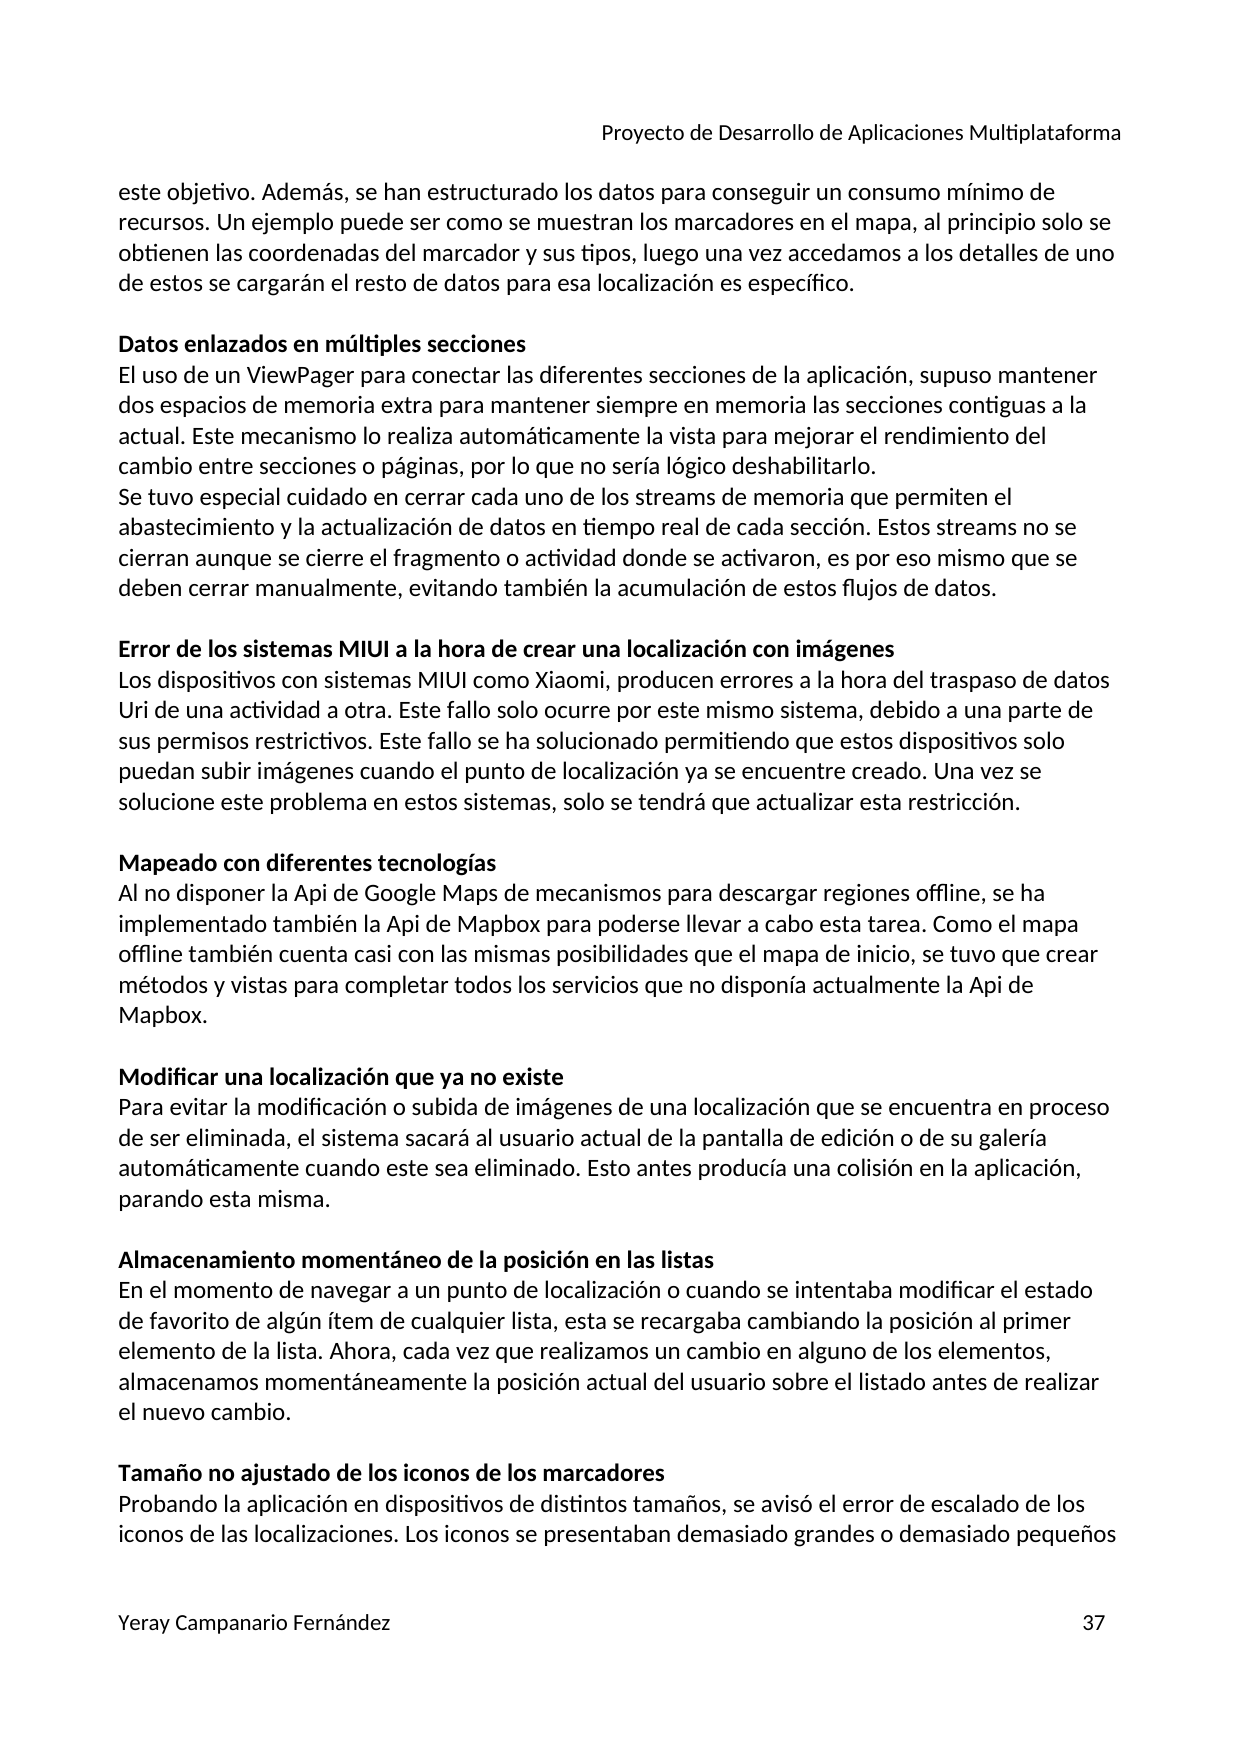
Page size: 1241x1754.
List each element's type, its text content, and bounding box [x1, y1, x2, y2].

text Se tuvo especial cuidado en cerrar cada uno de los streams de memoria que permiten el abastecimiento y la actualización de datos en tiempo real de cada sección. Estos streams no se cierran aunque se cierre el fragmento o actividad donde se activaron, es por eso mismo que se deben cerrar manualmente, evitando también la acumulación de estos flujos de datos. [118, 481, 1122, 603]
text Tamaño no ajustado de los iconos de los marcadores [118, 1457, 1122, 1488]
text Datos enlazados en múltiples secciones [118, 328, 1122, 359]
text Mapeado con diferentes tecnologías [118, 847, 1122, 878]
text Almacenamiento momentáneo de la posición en las listas [118, 1244, 1122, 1274]
text Error de los sistemas MIUI a la hora de crear una localización con imágenes [118, 633, 1122, 664]
text El uso de un ViewPager para conectar las diferentes secciones de la aplicación, supuso mantener dos espacios de memoria extra para mantener siempre en memoria las secciones contiguas a la actual. Este mecanismo lo realiza automáticamente la vista para mejorar el rendimiento del cambio entre secciones o páginas, por lo que no sería lógico deshabilitarlo. [118, 359, 1122, 481]
text En el momento de navegar a un punto de localización o cuando se intentaba modificar el estado de favorito de algún ítem de cualquier lista, esta se recargaba cambiando la posición al primer elemento de la lista. Ahora, cada vez que realizamos un cambio en alguno de los elementos, almacenamos momentáneamente la posición actual del usuario sobre el listado antes de realizar el nuevo cambio. [118, 1274, 1122, 1427]
text Los dispositivos con sistemas MIUI como Xiaomi, producen errores a la hora del traspaso de datos Uri de una actividad a otra. Este fallo solo ocurre por este mismo sistema, debido a una parte de sus permisos restrictivos. Este fallo se ha solucionado permitiendo que estos dispositivos solo puedan subir imágenes cuando el punto de localización ya se encuentre creado. Una vez se solucione este problema en estos sistemas, solo se tendrá que actualizar esta restricción. [118, 664, 1122, 817]
text Para evitar la modificación o subida de imágenes de una localización que se encuentra en proceso de ser eliminada, el sistema sacará al usuario actual de la pantalla de edición o de su galería automáticamente cuando este sea eliminado. Esto antes producía una colisión en la aplicación, parando esta misma. [118, 1091, 1122, 1213]
text Al no disponer la Api de Google Maps de mecanismos para descargar regiones offline, se ha implementado también la Api de Mapbox para poderse llevar a cabo esta tarea. Como el mapa offline también cuenta casi con las mismas posibilidades que el mapa de inicio, se tuvo que crear métodos y vistas para completar todos los servicios que no disponía actualmente la Api de Mapbox. [118, 878, 1122, 1030]
text este objetivo. Además, se han estructurado los datos para conseguir un consumo mínimo de recursos. Un ejemplo puede ser como se muestran los marcadores en el mapa, al principio solo se obtienen las coordenadas del marcador y sus tipos, luego una vez accedamos a los detalles de uno de estos se cargarán el resto de datos para esa localización es específico. [118, 176, 1122, 298]
text Modificar una localización que ya no existe [118, 1061, 1122, 1091]
text Probando la aplicación en dispositivos de distintos tamaños, se avisó el error de escalado de los iconos de las localizaciones. Los iconos se presentaban demasiado grandes o demasiado pequeños [118, 1488, 1122, 1549]
